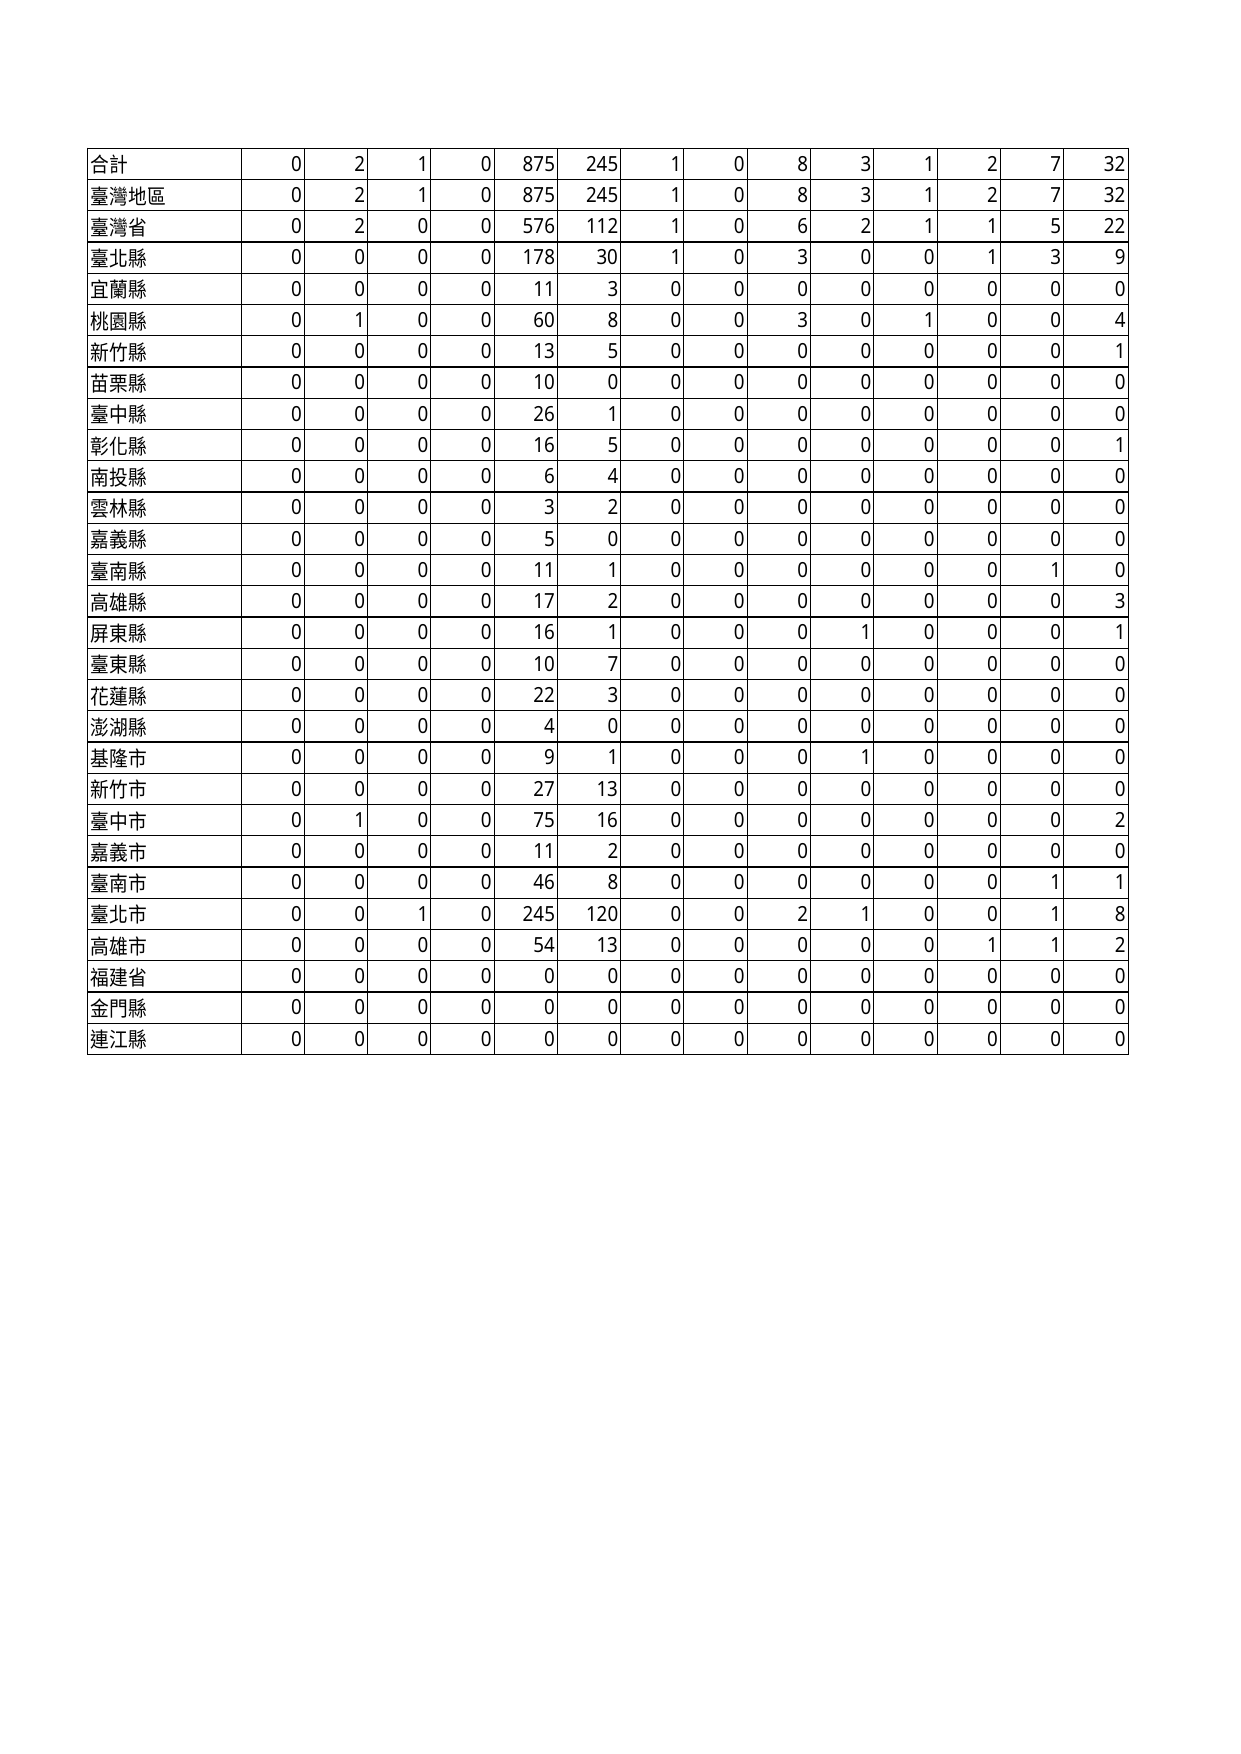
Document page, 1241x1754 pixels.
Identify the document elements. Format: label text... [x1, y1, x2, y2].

table_cell 0 [305, 868, 367, 898]
table_cell 0 [938, 336, 1000, 366]
table_cell 1 [811, 618, 873, 648]
table_cell 0 [305, 586, 367, 616]
table_cell 0 [938, 305, 1000, 335]
table_cell 875 [495, 149, 557, 179]
table_cell 0 [684, 399, 747, 429]
table_cell 0 [621, 493, 683, 523]
table_cell 彰化縣 [88, 430, 241, 460]
table_cell 0 [748, 274, 810, 304]
table_cell 0 [1001, 805, 1063, 835]
table_cell 11 [495, 555, 557, 585]
table_cell 0 [495, 961, 557, 991]
table_cell 0 [368, 930, 430, 960]
table_cell 13 [558, 774, 620, 804]
table_cell 0 [684, 305, 747, 335]
table_cell 0 [368, 680, 430, 710]
table_cell 0 [368, 430, 430, 460]
table_cell 0 [431, 993, 494, 1023]
table_cell 0 [305, 555, 367, 585]
table_cell 高雄縣 [88, 586, 241, 616]
table_cell 0 [305, 993, 367, 1023]
table_cell 2 [305, 180, 367, 210]
table_cell 0 [938, 805, 1000, 835]
table_cell 1 [305, 805, 367, 835]
table_cell 0 [431, 743, 494, 773]
table_cell 0 [874, 899, 937, 929]
table_cell 8 [1064, 899, 1128, 929]
table_cell 0 [811, 243, 873, 273]
table_cell 0 [368, 774, 430, 804]
table_cell 0 [684, 618, 747, 648]
table_cell 0 [938, 961, 1000, 991]
table_cell 17 [495, 586, 557, 616]
table_cell 1 [558, 618, 620, 648]
table_cell 10 [495, 649, 557, 679]
table_cell 0 [938, 836, 1000, 866]
table_cell 新竹市 [88, 774, 241, 804]
table_cell 0 [621, 649, 683, 679]
table_cell 0 [305, 743, 367, 773]
table_cell 臺中縣 [88, 399, 241, 429]
table_cell 26 [495, 399, 557, 429]
table_cell 8 [558, 305, 620, 335]
table_cell 桃園縣 [88, 305, 241, 335]
table_cell 0 [811, 336, 873, 366]
table_cell 8 [748, 180, 810, 210]
table_cell 0 [242, 368, 304, 398]
table_cell 0 [242, 274, 304, 304]
table_cell 0 [242, 493, 304, 523]
table_cell 1 [1064, 618, 1128, 648]
table_cell 0 [368, 711, 430, 741]
table_cell 0 [811, 586, 873, 616]
table_cell 0 [431, 399, 494, 429]
table_cell 高雄市 [88, 930, 241, 960]
table_cell 75 [495, 805, 557, 835]
table_cell 1 [938, 211, 1000, 241]
table_cell 0 [1001, 649, 1063, 679]
table_cell 875 [495, 180, 557, 210]
table_cell 0 [305, 368, 367, 398]
table_cell 0 [1001, 961, 1063, 991]
table_cell 4 [558, 461, 620, 491]
table_cell 0 [242, 899, 304, 929]
table_cell 0 [811, 649, 873, 679]
table_cell 0 [811, 930, 873, 960]
table_cell 臺南縣 [88, 555, 241, 585]
table_cell 0 [621, 711, 683, 741]
table_cell 0 [748, 524, 810, 554]
table_cell 5 [1001, 211, 1063, 241]
table_cell 1 [368, 149, 430, 179]
table_cell 0 [431, 711, 494, 741]
table_cell 0 [684, 493, 747, 523]
table_cell 0 [242, 336, 304, 366]
table_cell 基隆市 [88, 743, 241, 773]
table_cell 0 [1064, 555, 1128, 585]
table_cell 0 [684, 243, 747, 273]
table_cell 0 [305, 399, 367, 429]
table_cell 0 [621, 399, 683, 429]
table_cell 0 [431, 149, 494, 179]
table_cell 0 [621, 774, 683, 804]
table_cell 0 [874, 243, 937, 273]
table_cell 0 [1001, 743, 1063, 773]
table_cell 0 [874, 868, 937, 898]
table_cell 1 [1064, 336, 1128, 366]
table_cell 0 [684, 149, 747, 179]
table_cell 0 [938, 430, 1000, 460]
table_cell 2 [1064, 930, 1128, 960]
table_cell 0 [242, 961, 304, 991]
table_cell 576 [495, 211, 557, 241]
table_cell 0 [748, 961, 810, 991]
table_cell 臺灣省 [88, 211, 241, 241]
table_cell 0 [1064, 961, 1128, 991]
table_cell 0 [431, 868, 494, 898]
table_cell 0 [621, 993, 683, 1023]
table_cell 0 [938, 493, 1000, 523]
table_cell 3 [495, 493, 557, 523]
table_cell 0 [368, 336, 430, 366]
table_cell 0 [305, 243, 367, 273]
table_cell 0 [621, 805, 683, 835]
table_cell 0 [242, 711, 304, 741]
table_cell 0 [368, 555, 430, 585]
table_cell 0 [811, 461, 873, 491]
table_cell 0 [621, 680, 683, 710]
table_cell 0 [621, 930, 683, 960]
table_cell 0 [1001, 461, 1063, 491]
table_cell 0 [1001, 993, 1063, 1023]
table_cell 0 [874, 680, 937, 710]
table_cell 0 [938, 586, 1000, 616]
table_cell 0 [938, 649, 1000, 679]
table_cell 0 [811, 274, 873, 304]
table_cell 0 [242, 836, 304, 866]
table_cell 1 [874, 305, 937, 335]
table_cell 7 [1001, 180, 1063, 210]
table_cell 0 [558, 961, 620, 991]
table_cell 2 [558, 493, 620, 523]
table_cell 1 [938, 930, 1000, 960]
table_cell 0 [938, 1024, 1000, 1054]
table_cell 0 [811, 399, 873, 429]
table_cell 0 [1001, 1024, 1063, 1054]
table_cell 0 [431, 836, 494, 866]
table_cell 0 [621, 961, 683, 991]
table_cell 0 [305, 899, 367, 929]
table_cell 0 [305, 774, 367, 804]
table_cell 0 [1001, 336, 1063, 366]
table_cell 0 [242, 149, 304, 179]
table_cell 0 [1001, 586, 1063, 616]
table_cell 0 [748, 461, 810, 491]
table_cell 0 [811, 774, 873, 804]
table_cell 0 [431, 961, 494, 991]
table_cell 0 [305, 1024, 367, 1054]
table_cell 0 [684, 711, 747, 741]
table_cell 3 [748, 243, 810, 273]
table_cell 0 [748, 399, 810, 429]
table_cell 0 [874, 586, 937, 616]
table_cell 0 [748, 586, 810, 616]
table_cell 3 [1001, 243, 1063, 273]
table_cell 0 [748, 430, 810, 460]
table_cell 苗栗縣 [88, 368, 241, 398]
table_cell 2 [558, 586, 620, 616]
table_cell 1 [874, 180, 937, 210]
table_cell 0 [305, 274, 367, 304]
table_cell 0 [684, 649, 747, 679]
table_cell 1 [874, 211, 937, 241]
table_cell 金門縣 [88, 993, 241, 1023]
table_cell 0 [305, 930, 367, 960]
table_cell 0 [1064, 993, 1128, 1023]
table_cell 0 [242, 430, 304, 460]
table_cell 0 [495, 1024, 557, 1054]
table_cell 0 [368, 586, 430, 616]
table_cell 32 [1064, 180, 1128, 210]
table_cell 0 [811, 868, 873, 898]
table_cell 0 [811, 836, 873, 866]
table_cell 0 [1001, 305, 1063, 335]
table_cell 0 [748, 618, 810, 648]
table_cell 嘉義市 [88, 836, 241, 866]
table_cell 0 [684, 868, 747, 898]
table_cell 1 [938, 243, 1000, 273]
table_cell 0 [1001, 274, 1063, 304]
table_cell 0 [874, 711, 937, 741]
table_cell 0 [431, 555, 494, 585]
table_cell 0 [938, 555, 1000, 585]
table_cell 0 [748, 555, 810, 585]
table_cell 2 [748, 899, 810, 929]
table_cell 0 [431, 368, 494, 398]
table_cell 0 [874, 399, 937, 429]
table_cell 1 [1064, 868, 1128, 898]
table_cell 0 [242, 743, 304, 773]
table_cell 0 [368, 368, 430, 398]
table_cell 16 [495, 618, 557, 648]
table_cell 0 [242, 618, 304, 648]
table_cell 0 [874, 1024, 937, 1054]
table_cell 0 [621, 618, 683, 648]
table_cell 1 [558, 399, 620, 429]
table_cell 0 [811, 680, 873, 710]
table_cell 60 [495, 305, 557, 335]
table_cell 27 [495, 774, 557, 804]
table_cell 0 [684, 586, 747, 616]
table_cell 0 [684, 1024, 747, 1054]
table_cell 0 [242, 555, 304, 585]
table_cell 0 [431, 618, 494, 648]
table_cell 2 [305, 211, 367, 241]
table_cell 0 [621, 524, 683, 554]
table_cell 0 [684, 836, 747, 866]
table_cell 0 [938, 868, 1000, 898]
table_cell 0 [558, 368, 620, 398]
table_cell 245 [558, 149, 620, 179]
table_cell 福建省 [88, 961, 241, 991]
table_cell 0 [305, 836, 367, 866]
table_cell 0 [368, 399, 430, 429]
table_cell 0 [748, 993, 810, 1023]
table_cell 臺灣地區 [88, 180, 241, 210]
table_cell 0 [305, 680, 367, 710]
table_cell 屏東縣 [88, 618, 241, 648]
table_cell 0 [621, 555, 683, 585]
table_cell 0 [1001, 368, 1063, 398]
table_cell 0 [242, 868, 304, 898]
table_cell 合計 [88, 149, 241, 179]
table_cell 宜蘭縣 [88, 274, 241, 304]
table_cell 3 [811, 149, 873, 179]
table_cell 4 [495, 711, 557, 741]
table_cell 0 [1064, 461, 1128, 491]
table_cell 0 [811, 805, 873, 835]
table_cell 0 [938, 711, 1000, 741]
table_cell 16 [495, 430, 557, 460]
table_cell 臺北市 [88, 899, 241, 929]
table_cell 0 [748, 680, 810, 710]
table_cell 0 [874, 493, 937, 523]
table_cell 0 [431, 899, 494, 929]
table_cell 0 [368, 868, 430, 898]
table_cell 5 [558, 430, 620, 460]
table_cell 0 [621, 368, 683, 398]
table_cell 0 [874, 618, 937, 648]
table_cell 5 [495, 524, 557, 554]
table_cell 0 [874, 368, 937, 398]
table_cell 0 [1064, 774, 1128, 804]
table_cell 1 [558, 743, 620, 773]
table_cell 0 [242, 243, 304, 273]
table_cell 2 [305, 149, 367, 179]
table_cell 0 [684, 743, 747, 773]
table_cell 10 [495, 368, 557, 398]
table_cell 0 [684, 211, 747, 241]
table_cell 0 [431, 649, 494, 679]
table_cell 9 [495, 743, 557, 773]
table_cell 32 [1064, 149, 1128, 179]
table_cell 1 [368, 899, 430, 929]
table_cell 0 [242, 180, 304, 210]
table_cell 0 [368, 836, 430, 866]
table_cell 0 [748, 649, 810, 679]
table_cell 0 [368, 743, 430, 773]
table_cell 0 [938, 368, 1000, 398]
table_cell 0 [431, 274, 494, 304]
table_cell 0 [431, 336, 494, 366]
table_cell 0 [368, 993, 430, 1023]
table_cell 0 [874, 774, 937, 804]
table_cell 0 [242, 680, 304, 710]
table_cell 0 [684, 930, 747, 960]
table_cell 0 [874, 524, 937, 554]
table_cell 0 [748, 336, 810, 366]
table_cell 112 [558, 211, 620, 241]
table_cell 0 [1001, 711, 1063, 741]
table_cell 0 [621, 336, 683, 366]
table_cell 1 [1001, 930, 1063, 960]
table_cell 連江縣 [88, 1024, 241, 1054]
table_cell 0 [1064, 1024, 1128, 1054]
table_cell 0 [874, 743, 937, 773]
table_cell 0 [495, 993, 557, 1023]
table_cell 0 [242, 461, 304, 491]
table_cell 0 [558, 1024, 620, 1054]
table_cell 臺東縣 [88, 649, 241, 679]
table_cell 0 [242, 805, 304, 835]
table_cell 0 [558, 711, 620, 741]
table_cell 0 [621, 305, 683, 335]
table_cell 0 [748, 836, 810, 866]
table_cell 0 [242, 993, 304, 1023]
table_cell 0 [748, 868, 810, 898]
table_cell 0 [305, 649, 367, 679]
table_cell 0 [938, 461, 1000, 491]
table_cell 0 [748, 493, 810, 523]
table_cell 0 [1001, 836, 1063, 866]
table_cell 0 [242, 524, 304, 554]
table_cell 2 [558, 836, 620, 866]
table_cell 0 [431, 243, 494, 273]
table_cell 0 [621, 430, 683, 460]
table_cell 0 [305, 336, 367, 366]
table_cell 0 [1001, 774, 1063, 804]
table_cell 0 [621, 836, 683, 866]
table_cell 0 [368, 961, 430, 991]
table_cell 13 [558, 930, 620, 960]
table_cell 0 [431, 1024, 494, 1054]
table_cell 0 [431, 524, 494, 554]
table_cell 1 [305, 305, 367, 335]
table_cell 8 [748, 149, 810, 179]
table_cell 南投縣 [88, 461, 241, 491]
table_cell 0 [874, 836, 937, 866]
table_cell 0 [874, 993, 937, 1023]
table_cell 1 [368, 180, 430, 210]
table_cell 0 [1001, 618, 1063, 648]
table_cell 0 [1001, 524, 1063, 554]
table_cell 0 [431, 211, 494, 241]
table_cell 1 [621, 243, 683, 273]
table_cell 1 [811, 743, 873, 773]
table_cell 6 [495, 461, 557, 491]
table_cell 16 [558, 805, 620, 835]
table_cell 7 [558, 649, 620, 679]
table_cell 0 [431, 805, 494, 835]
table_cell 1 [1001, 868, 1063, 898]
table_cell 0 [938, 399, 1000, 429]
table_cell 3 [748, 305, 810, 335]
table_cell 1 [811, 899, 873, 929]
table_cell 0 [305, 524, 367, 554]
table_cell 0 [368, 243, 430, 273]
table_cell 0 [1064, 524, 1128, 554]
table_cell 雲林縣 [88, 493, 241, 523]
table_cell 3 [558, 274, 620, 304]
table_cell 0 [305, 711, 367, 741]
table_cell 0 [368, 305, 430, 335]
table_cell 1 [621, 149, 683, 179]
table_cell 0 [938, 680, 1000, 710]
table_cell 0 [242, 930, 304, 960]
table_cell 澎湖縣 [88, 711, 241, 741]
table_cell 0 [684, 430, 747, 460]
table_cell 0 [1001, 430, 1063, 460]
table_cell 0 [874, 430, 937, 460]
table_cell 2 [1064, 805, 1128, 835]
table_cell 0 [748, 805, 810, 835]
table_cell 0 [684, 524, 747, 554]
table_cell 0 [938, 618, 1000, 648]
table_cell 0 [305, 618, 367, 648]
table_cell 1 [621, 211, 683, 241]
table_cell 臺中市 [88, 805, 241, 835]
table_cell 0 [811, 1024, 873, 1054]
table_cell 0 [811, 368, 873, 398]
table_cell 0 [431, 461, 494, 491]
table_cell 0 [242, 399, 304, 429]
table_cell 245 [558, 180, 620, 210]
table_cell 9 [1064, 243, 1128, 273]
table_cell 0 [811, 711, 873, 741]
table_cell 0 [368, 211, 430, 241]
table_cell 0 [811, 430, 873, 460]
table_cell 0 [368, 649, 430, 679]
table_cell 新竹縣 [88, 336, 241, 366]
table_cell 0 [1064, 680, 1128, 710]
table_cell 0 [368, 461, 430, 491]
table_cell 0 [874, 930, 937, 960]
table_cell 0 [684, 961, 747, 991]
table_cell 臺南市 [88, 868, 241, 898]
table_cell 0 [811, 305, 873, 335]
table_cell 3 [1064, 586, 1128, 616]
table_cell 0 [748, 1024, 810, 1054]
table_cell 0 [684, 680, 747, 710]
table_cell 0 [1001, 493, 1063, 523]
table_cell 0 [305, 461, 367, 491]
table_cell 0 [874, 961, 937, 991]
table_cell 0 [368, 618, 430, 648]
table_cell 6 [748, 211, 810, 241]
table_cell 1 [874, 149, 937, 179]
table_cell 0 [558, 993, 620, 1023]
table_cell 0 [368, 805, 430, 835]
table_cell 0 [431, 680, 494, 710]
table_cell 0 [748, 774, 810, 804]
table_cell 0 [431, 305, 494, 335]
table_cell 3 [811, 180, 873, 210]
table_cell 46 [495, 868, 557, 898]
table_cell 0 [1064, 649, 1128, 679]
table_cell 0 [431, 493, 494, 523]
table_cell 0 [874, 805, 937, 835]
table_cell 22 [495, 680, 557, 710]
table_cell 0 [684, 368, 747, 398]
table_cell 0 [242, 1024, 304, 1054]
table_cell 1 [558, 555, 620, 585]
table_cell 嘉義縣 [88, 524, 241, 554]
table_cell 0 [748, 743, 810, 773]
table_cell 0 [748, 930, 810, 960]
table_cell 0 [621, 586, 683, 616]
table_cell 11 [495, 836, 557, 866]
table_cell 0 [1064, 274, 1128, 304]
table_cell 0 [938, 524, 1000, 554]
table_cell 2 [938, 149, 1000, 179]
table_cell 178 [495, 243, 557, 273]
table_cell 0 [748, 368, 810, 398]
table_cell 0 [242, 305, 304, 335]
table_cell 0 [748, 711, 810, 741]
table_cell 0 [684, 461, 747, 491]
table_cell 0 [1001, 399, 1063, 429]
table_cell 0 [621, 743, 683, 773]
table_cell 0 [621, 899, 683, 929]
table_cell 0 [1064, 743, 1128, 773]
table_cell 0 [431, 180, 494, 210]
table_cell 0 [621, 1024, 683, 1054]
table_cell 0 [938, 993, 1000, 1023]
table_cell 1 [1001, 899, 1063, 929]
table_cell 0 [874, 555, 937, 585]
table_cell 0 [431, 430, 494, 460]
table_cell 0 [684, 336, 747, 366]
table_cell 0 [305, 430, 367, 460]
table_cell 0 [621, 461, 683, 491]
table_cell 0 [811, 961, 873, 991]
table_cell 4 [1064, 305, 1128, 335]
table_cell 1 [621, 180, 683, 210]
table_cell 54 [495, 930, 557, 960]
table_cell 0 [1001, 680, 1063, 710]
table_cell 13 [495, 336, 557, 366]
table_cell 1 [1001, 555, 1063, 585]
table_cell 0 [368, 1024, 430, 1054]
table_cell 0 [621, 274, 683, 304]
table_cell 8 [558, 868, 620, 898]
table_cell 0 [1064, 836, 1128, 866]
table_cell 0 [684, 180, 747, 210]
table_cell 2 [938, 180, 1000, 210]
table_cell 0 [368, 493, 430, 523]
table_cell 0 [684, 774, 747, 804]
table_cell 3 [558, 680, 620, 710]
table_cell 7 [1001, 149, 1063, 179]
table_cell 0 [938, 274, 1000, 304]
table_cell 0 [1064, 711, 1128, 741]
table_cell 0 [684, 899, 747, 929]
table_cell 臺北縣 [88, 243, 241, 273]
table_cell 245 [495, 899, 557, 929]
table_cell 0 [938, 774, 1000, 804]
table_cell 0 [811, 993, 873, 1023]
table_cell 0 [811, 524, 873, 554]
table_cell 5 [558, 336, 620, 366]
table_cell 0 [874, 274, 937, 304]
table_cell 0 [431, 930, 494, 960]
table_cell 0 [242, 649, 304, 679]
table_cell 120 [558, 899, 620, 929]
table_cell 花蓮縣 [88, 680, 241, 710]
table_cell 0 [305, 961, 367, 991]
table_cell 0 [621, 868, 683, 898]
table_cell 0 [242, 211, 304, 241]
table_cell 22 [1064, 211, 1128, 241]
table_cell 1 [1064, 430, 1128, 460]
table_cell 0 [431, 586, 494, 616]
table_cell 11 [495, 274, 557, 304]
table_cell 0 [811, 493, 873, 523]
table_cell 0 [431, 774, 494, 804]
table_cell 0 [684, 555, 747, 585]
table_cell 0 [242, 586, 304, 616]
table_cell 0 [242, 774, 304, 804]
table_cell 0 [874, 461, 937, 491]
table_cell 0 [938, 899, 1000, 929]
table_cell 0 [1064, 493, 1128, 523]
table_cell 0 [874, 336, 937, 366]
table_cell 0 [305, 493, 367, 523]
table_cell 0 [684, 993, 747, 1023]
table_cell 0 [1064, 399, 1128, 429]
table_cell 0 [938, 743, 1000, 773]
table_cell 0 [874, 649, 937, 679]
table_cell 0 [811, 555, 873, 585]
table_cell 0 [368, 524, 430, 554]
table_cell 2 [811, 211, 873, 241]
table_cell 0 [684, 805, 747, 835]
table_cell 0 [558, 524, 620, 554]
table_cell 0 [1064, 368, 1128, 398]
table_cell 0 [684, 274, 747, 304]
table_cell 0 [368, 274, 430, 304]
table_cell 30 [558, 243, 620, 273]
